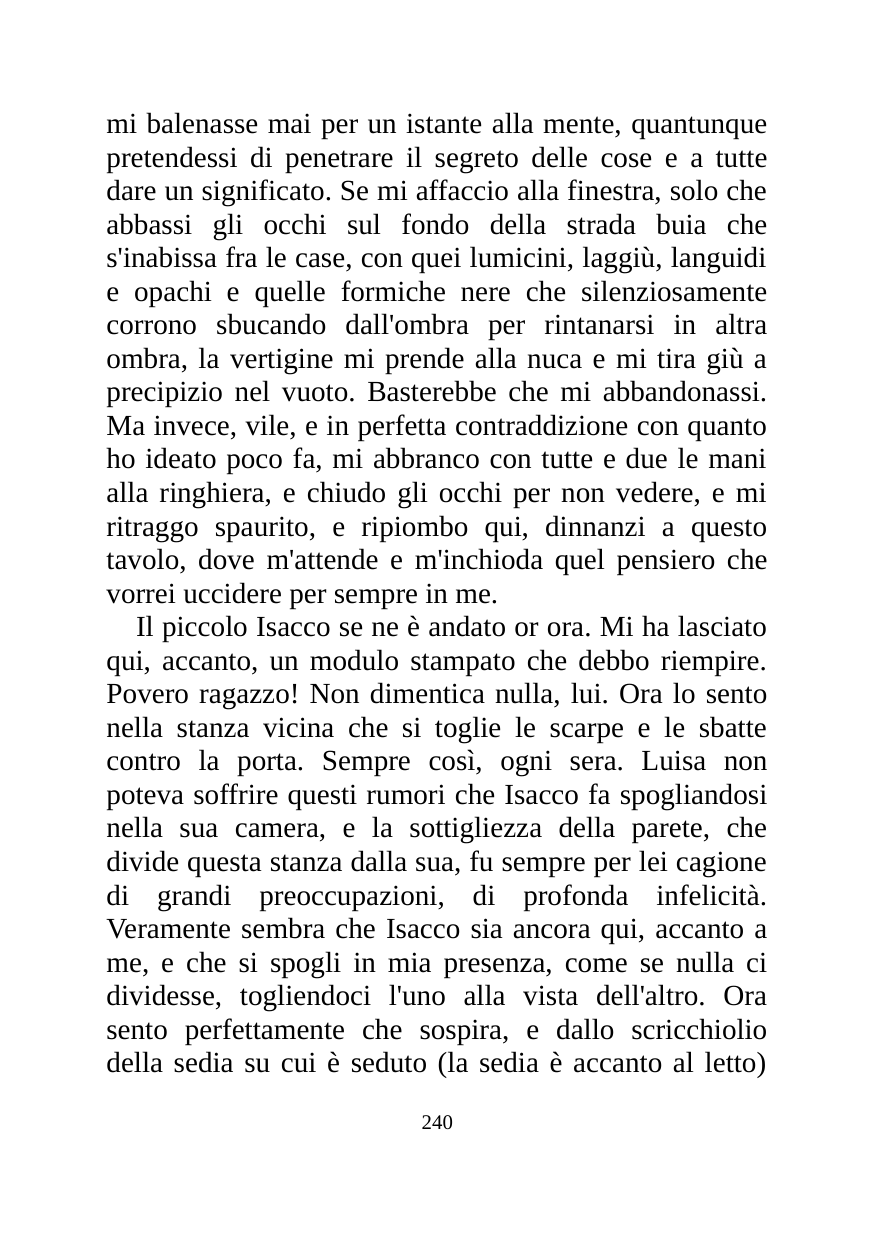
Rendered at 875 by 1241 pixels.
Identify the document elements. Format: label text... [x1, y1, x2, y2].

text mi balenasse mai per un istante alla mente, quantunque pretendessi di penetrare il segreto delle cose e a tutte dare un significato. Se mi affaccio alla finestra, solo che abbassi gli occhi sul fondo della strada buia che s'inabissa fra le case, con quei lumicini, laggiù, languidi e opachi e quelle formiche nere che silenziosamente corrono sbucando dall'ombra per rintanarsi in altra ombra, la vertigine mi prende alla nuca e mi tira giù a precipizio nel vuoto. Basterebbe che mi abbandonassi. Ma invece, vile, e in perfetta contraddizione con quanto ho ideato poco fa, mi abbranco con tutte e due le mani alla ringhiera, e chiudo gli occhi per non vedere, e mi ritraggo spaurito, e ripiombo qui, dinnanzi a questo tavolo, dove m'attende e m'inchioda quel pensiero che vorrei uccidere per sempre in me. [106, 106, 768, 609]
text Il piccolo Isacco se ne è andato or ora. Mi ha lasciato qui, accanto, un modulo stampato che debbo riempire. Povero ragazzo! Non dimentica nulla, lui. Ora lo sento nella stanza vicina che si toglie le scarpe e le sbatte contro la porta. Sempre così, ogni sera. Luisa non poteva soffrire questi rumori che Isacco fa spogliandosi nella sua camera, e la sottigliezza della parete, che divide questa stanza dalla sua, fu sempre per lei cagione di grandi preoccupazioni, di profonda infelicità. Veramente sembra che Isacco sia ancora qui, accanto a me, e che si spogli in mia presenza, come se nulla ci dividesse, togliendoci l'uno alla vista dell'altro. Ora sento perfettamente che sospira, e dallo scricchiolio della sedia su cui è seduto (la sedia è accanto al letto) [106, 609, 768, 1079]
